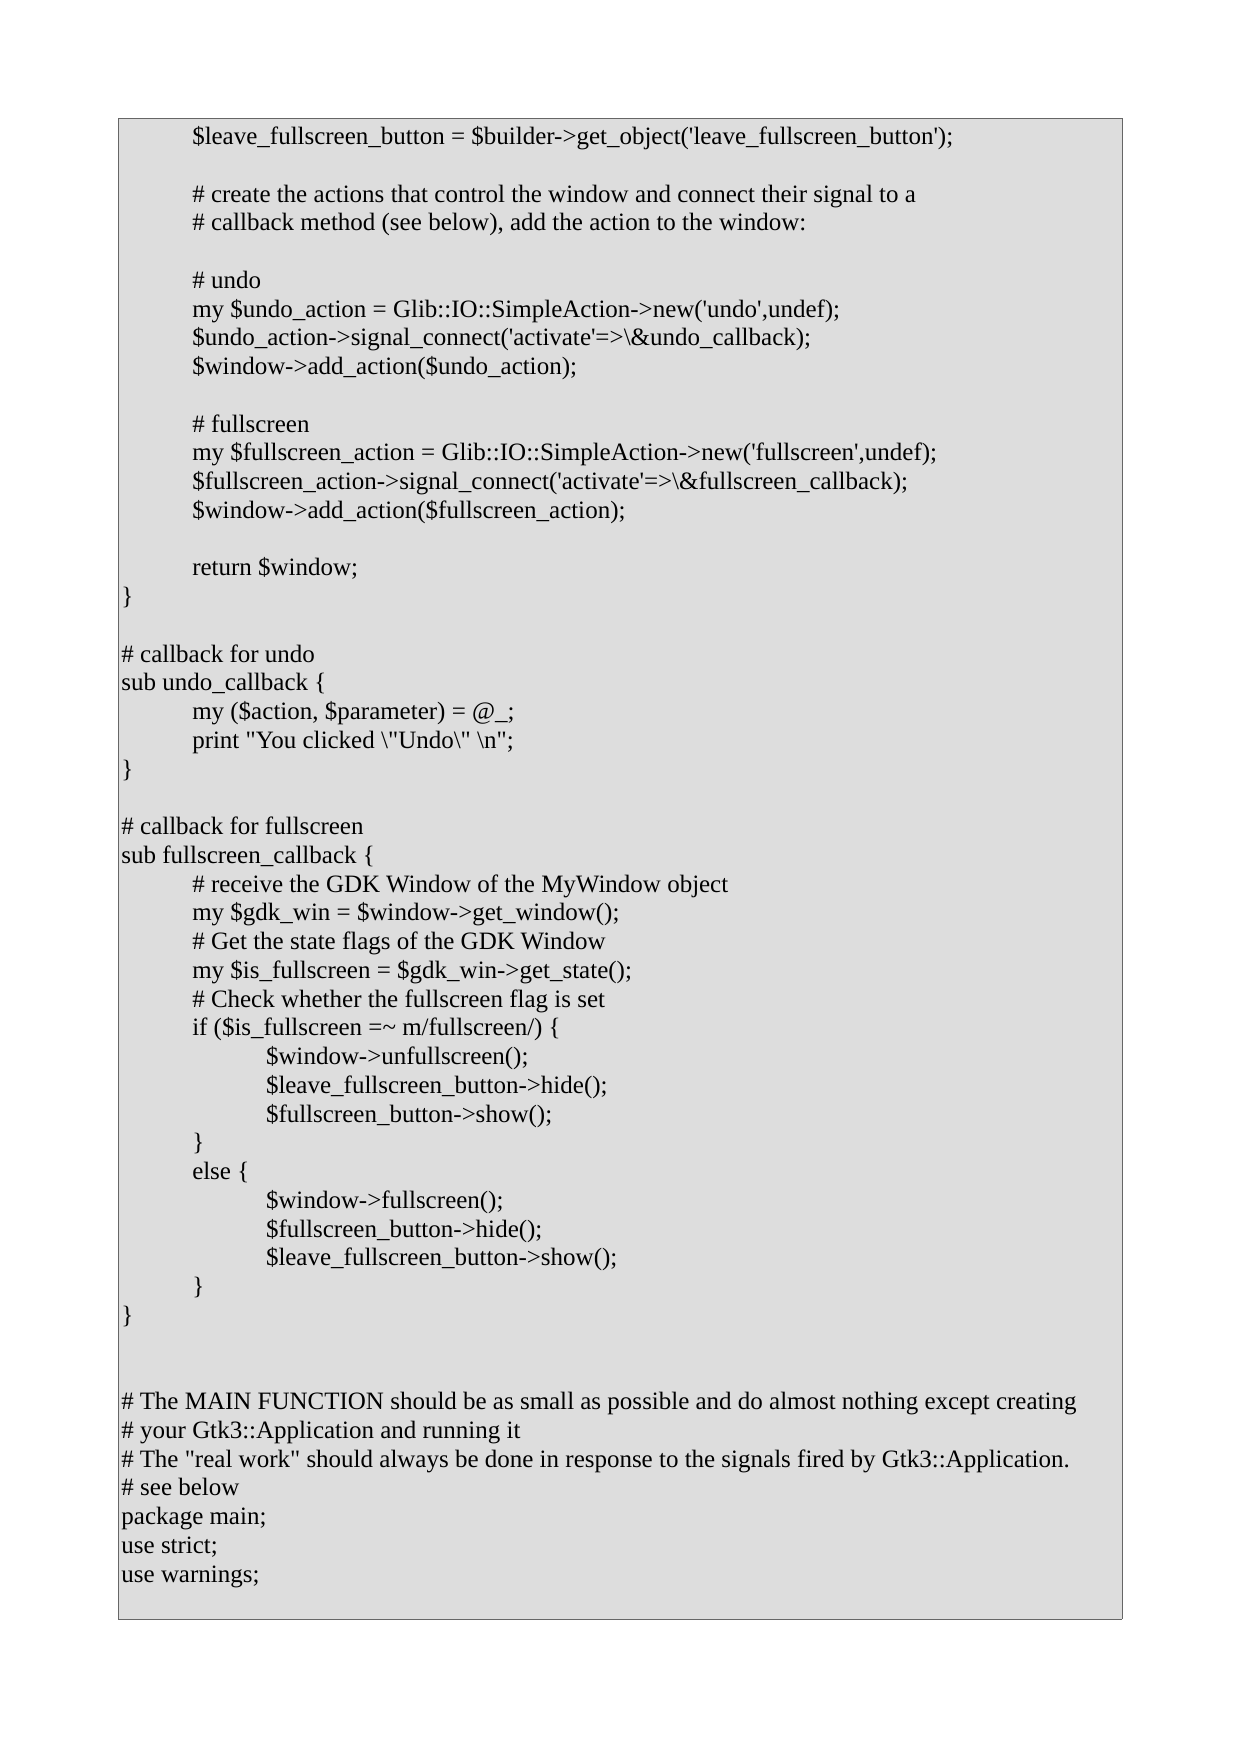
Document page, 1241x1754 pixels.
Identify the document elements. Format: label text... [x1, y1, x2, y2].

text package main; [119, 1498, 1122, 1527]
text $window->fullscreen(); [119, 1182, 1122, 1211]
text # callback for fullscreen [119, 808, 1122, 837]
text print "You clicked \"Undo\" \n"; [119, 722, 1122, 751]
text if ($is_fullscreen =~ m/fullscreen/) { [119, 1009, 1122, 1038]
text } [119, 1124, 1122, 1153]
text } [119, 1268, 1122, 1297]
text return $window; [119, 549, 1122, 578]
text use strict; [119, 1527, 1122, 1556]
text $window->add_action($fullscreen_action); [119, 492, 1122, 521]
text else { [119, 1153, 1122, 1182]
text # Get the state flags of the GDK Window [119, 923, 1122, 952]
text $window->add_action($undo_action); [119, 348, 1122, 377]
text # callback method (see below), add the action to the window: [119, 204, 1122, 233]
text $fullscreen_action->signal_connect('activate'=>\&fullscreen_callback); [119, 463, 1122, 492]
text # your Gtk3::Application and running it [119, 1412, 1122, 1441]
text my $fullscreen_action = Glib::IO::SimpleAction->new('fullscreen',undef); [119, 434, 1122, 463]
text my $undo_action = Glib::IO::SimpleAction->new('undo',undef); [119, 291, 1122, 319]
text } [119, 578, 1122, 607]
text my $is_fullscreen = $gdk_win->get_state(); [119, 952, 1122, 981]
text # The MAIN FUNCTION should be as small as possible and do almost nothing except creating [119, 1383, 1122, 1412]
text $fullscreen_button->hide(); [119, 1211, 1122, 1239]
text # undo [119, 262, 1122, 291]
text } [119, 751, 1122, 779]
text # see below [119, 1469, 1122, 1498]
text $window->unfullscreen(); [119, 1038, 1122, 1067]
text # Check whether the fullscreen flag is set [119, 981, 1122, 1009]
text # create the actions that control the window and connect their signal to a [119, 176, 1122, 204]
text $leave_fullscreen_button->show(); [119, 1239, 1122, 1268]
text # callback for undo [119, 636, 1122, 664]
text $leave_fullscreen_button = $builder->get_object('leave_fullscreen_button'); [119, 119, 1122, 147]
text sub undo_callback { [119, 664, 1122, 693]
text $leave_fullscreen_button->hide(); [119, 1067, 1122, 1096]
text my ($action, $parameter) = @_; [119, 693, 1122, 722]
text $undo_action->signal_connect('activate'=>\&undo_callback); [119, 319, 1122, 348]
text # The "real work" should always be done in response to the signals fired by Gtk3::Application. [119, 1441, 1122, 1469]
text # receive the GDK Window of the MyWindow object [119, 866, 1122, 894]
text $fullscreen_button->show(); [119, 1096, 1122, 1124]
text my $gdk_win = $window->get_window(); [119, 894, 1122, 923]
text use warnings; [119, 1556, 1122, 1584]
text sub fullscreen_callback { [119, 837, 1122, 866]
text # fullscreen [119, 406, 1122, 434]
text } [119, 1297, 1122, 1326]
